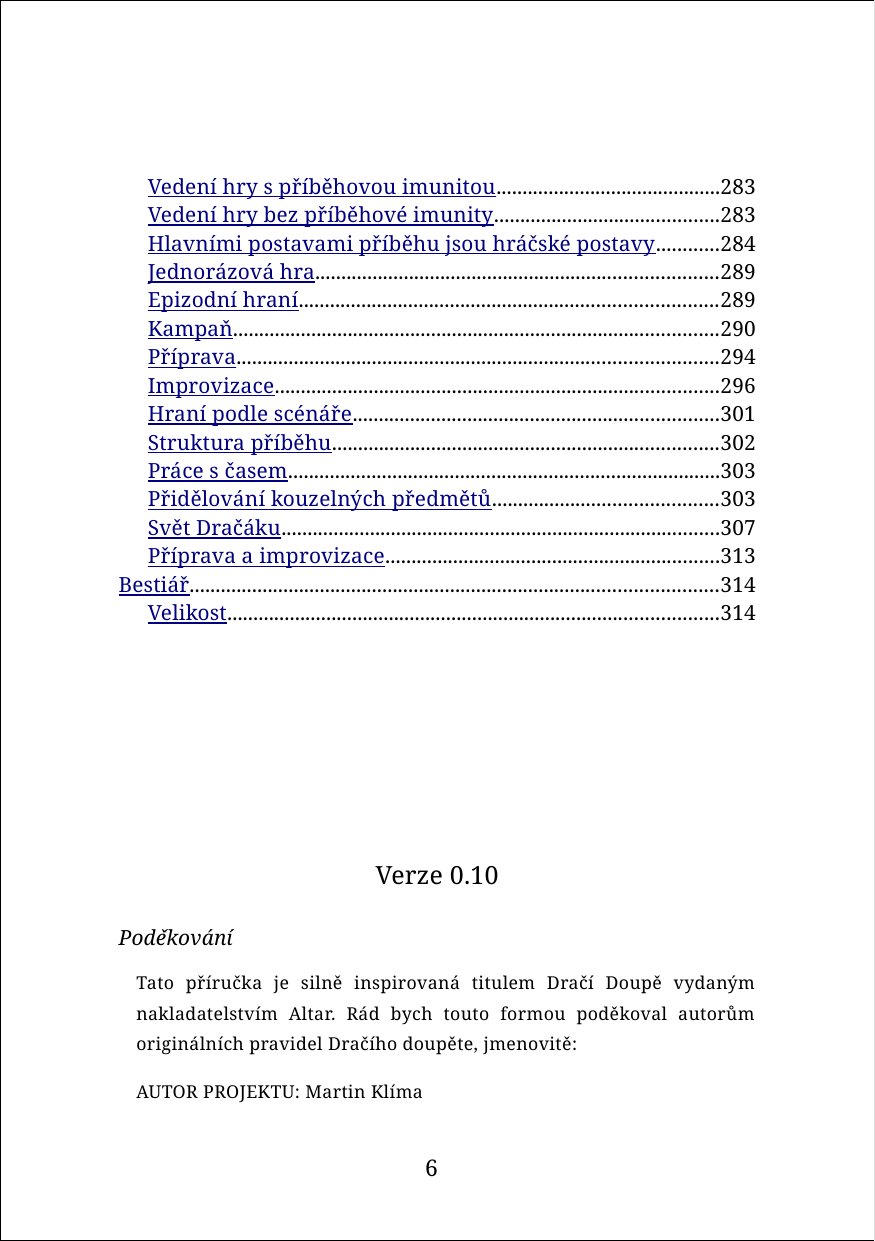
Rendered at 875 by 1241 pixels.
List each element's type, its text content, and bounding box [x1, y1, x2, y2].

text Vedení hry bez příběhové imunity 283 [148, 200, 756, 229]
text Hlavními postavami příběhu jsou hráčské postavy 284 [148, 229, 756, 257]
text Verze 0.10 [118, 857, 756, 891]
text Kampaň 290 [148, 314, 756, 342]
text Jednorázová hra 289 [148, 257, 756, 286]
text Velikost 314 [148, 598, 756, 627]
text Svět Dračáku 307 [148, 513, 756, 541]
text Improvizace 296 [148, 371, 756, 399]
text AUTOR PROJEKTU: Martin Klíma [136, 1079, 756, 1103]
text Vedení hry s příběhovou imunitou 283 [148, 172, 756, 200]
text Příprava 294 [148, 342, 756, 371]
text Epizodní hraní 289 [148, 286, 756, 314]
text Práce s časem 303 [148, 456, 756, 484]
text Příprava a improvizace 313 [148, 541, 756, 570]
text Přidělování kouzelných předmětů 303 [148, 484, 756, 513]
text Struktura příběhu 302 [148, 428, 756, 456]
text Hraní podle scénáře 301 [148, 399, 756, 428]
text Tato příručka je silně inspirovaná titulem Dračí Doupě vydaným nakladatelstvím Altar. Rád bych touto formou poděkoval autorům originálních pravidel Dračího doupěte, jmenovitě: [136, 971, 756, 1055]
text Poděkování [118, 923, 756, 952]
text Bestiář 314 [118, 570, 756, 598]
